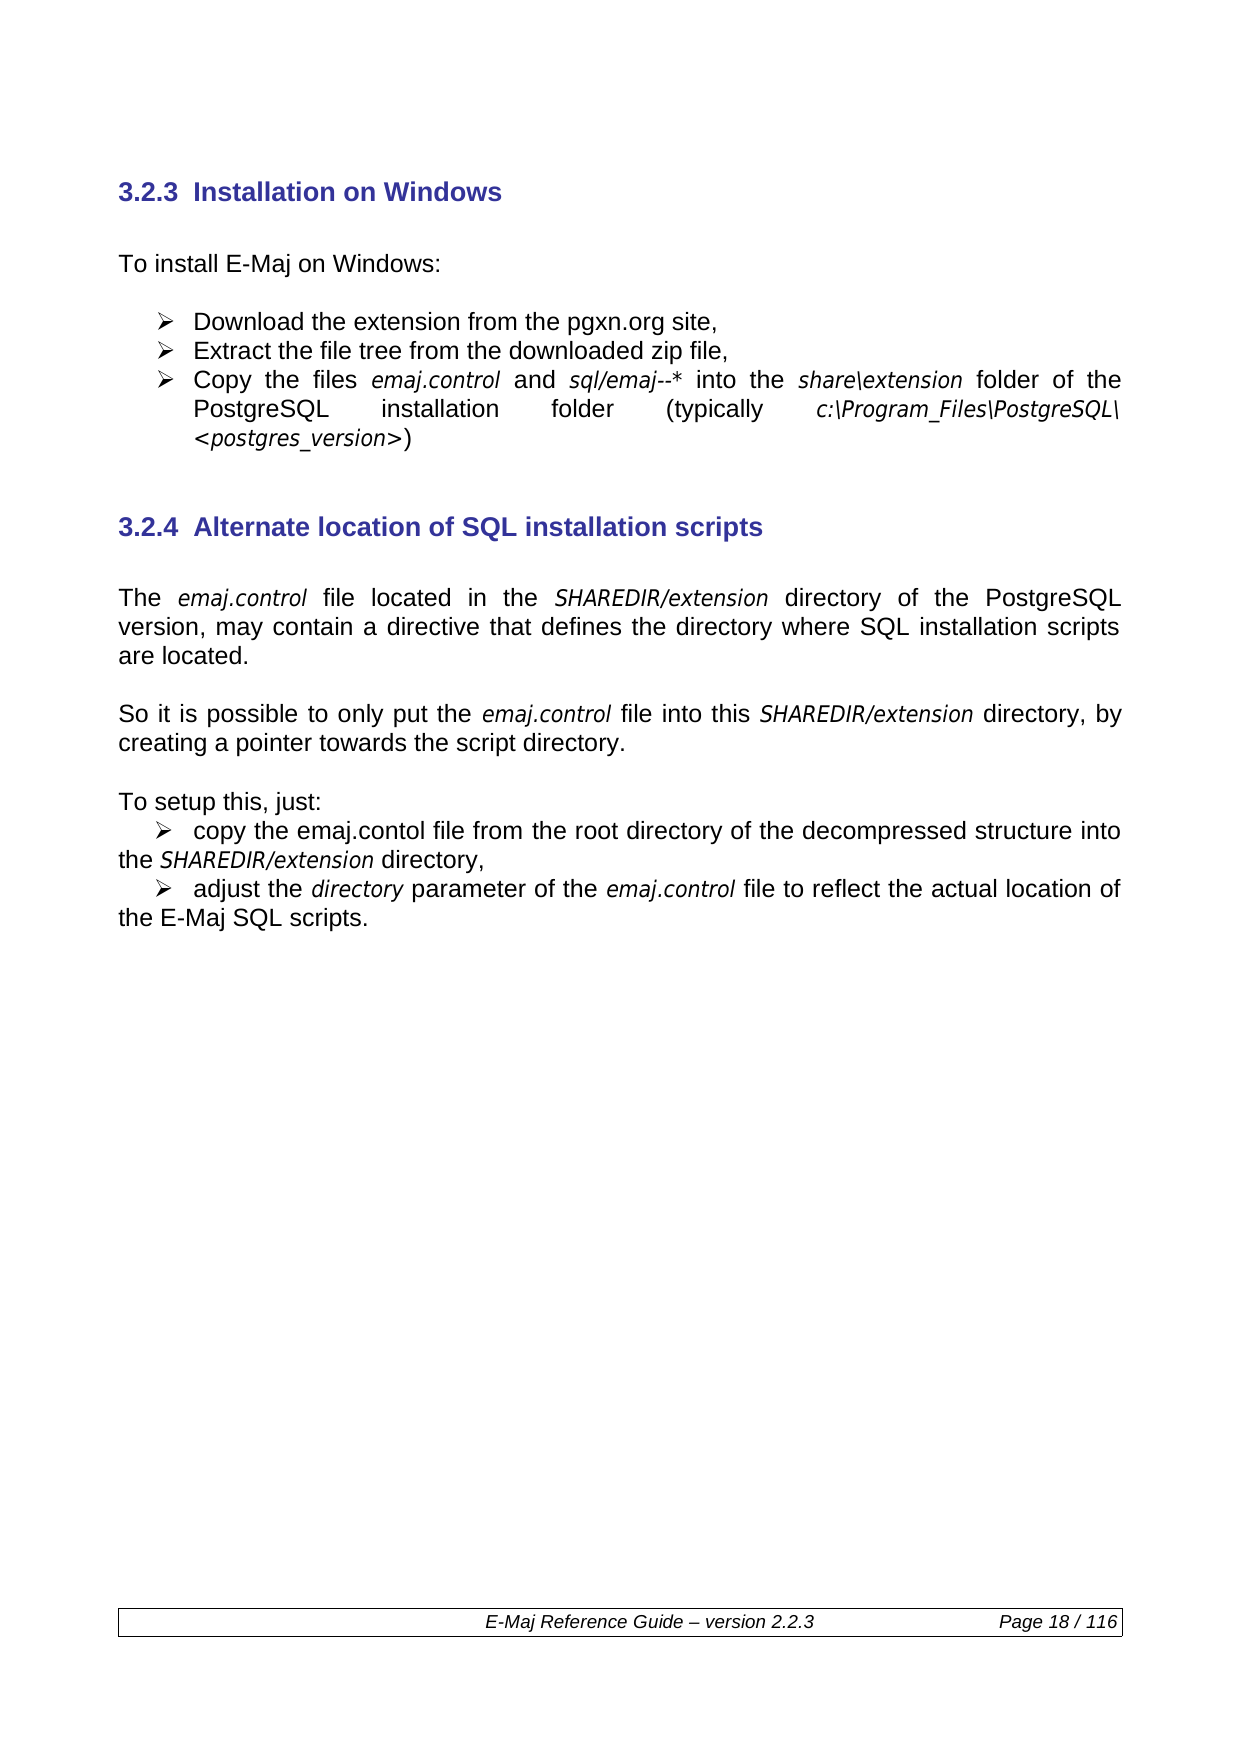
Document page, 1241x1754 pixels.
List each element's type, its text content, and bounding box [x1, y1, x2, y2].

text The emaj.control file located in the SHAREDIR/extension directory of the PostgreSQL version, may contain a directive that defines the directory where SQL installation scripts are located. [118, 583, 1122, 670]
subtitle Installation on Windows [118, 176, 1122, 207]
list copy the emaj.contol file from the root directory of the decompressed structure into the SHAREDIR/extension directory, [118, 816, 1122, 874]
list Copy the files emaj.control and sql/emaj--* into the share\extension folder of the PostgreSQL installation folder (typically c:\Program_Files\PostgreSQL\<postgres_version>) [156, 365, 1122, 452]
subtitle Alternate location of SQL installation scripts [118, 510, 1122, 541]
text So it is possible to only put the emaj.control file into this SHAREDIR/extension directory, by creating a pointer towards the script directory. [118, 699, 1122, 757]
text To setup this, just: [118, 786, 1122, 816]
list adjust the directory parameter of the emaj.control file to reflect the actual location of the E-Maj SQL scripts. [118, 874, 1122, 932]
text To install E-Maj on Windows: [118, 249, 1122, 278]
list Download the extension from the pgxn.org site, [156, 307, 1122, 336]
list Extract the file tree from the downloaded zip file, [156, 336, 1122, 365]
